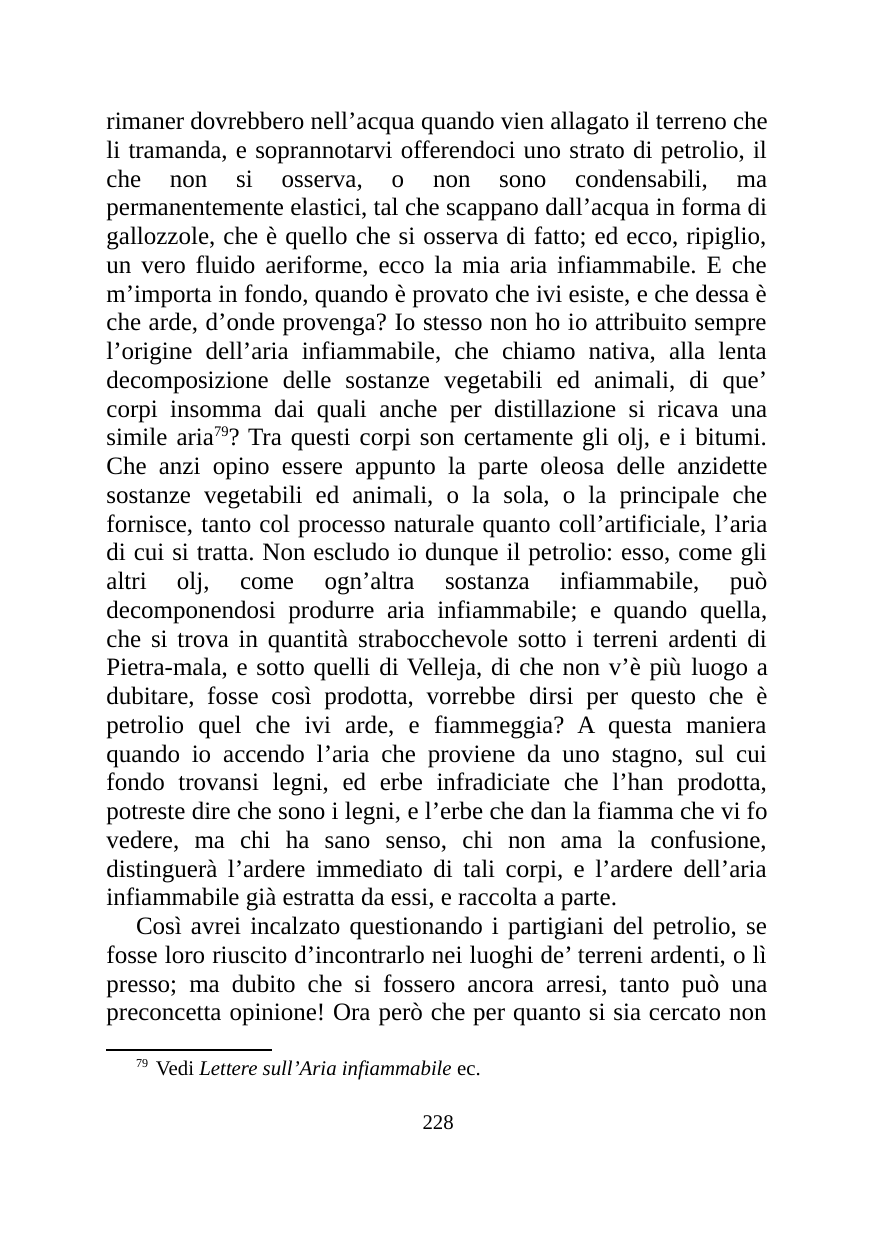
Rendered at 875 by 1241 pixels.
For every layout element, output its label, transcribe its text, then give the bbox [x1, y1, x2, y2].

list Vedi Lettere sull’Aria infiammabile ec. [106, 1056, 768, 1080]
text Così avrei incalzato questionando i partigiani del petrolio, se fosse loro riuscito d’incontrarlo nei luoghi de’ terreni ardenti, o lì presso; ma dubito che si fossero ancora arresi, tanto può una preconcetta opinione! Ora però che per quanto si sia cercato non [106, 911, 768, 1026]
text rimaner dovrebbero nell’acqua quando vien allagato il terreno che li tramanda, e soprannotarvi offerendoci uno strato di petrolio, il che non si osserva, o non sono condensabili, ma permanentemente elastici, tal che scappano dall’acqua in forma di gallozzole, che è quello che si osserva di fatto; ed ecco, ripiglio, un vero fluido aeriforme, ecco la mia aria infiammabile. E che m’importa in fondo, quando è provato che ivi esiste, e che dessa è che arde, d’onde provenga? Io stesso non ho io attribuito sempre l’origine dell’aria infiammabile, che chiamo nativa, alla lenta decomposizione delle sostanze vegetabili ed animali, di que’ corpi insomma dai quali anche per distillazione si ricava una simile aria? Tra questi corpi son certamente gli olj, e i bitumi. Che anzi opino essere appunto la parte oleosa delle anzidette sostanze vegetabili ed animali, o la sola, o la principale che fornisce, tanto col processo naturale quanto coll’artificiale, l’aria di cui si tratta. Non escludo io dunque il petrolio: esso, come gli altri olj, come ogn’altra sostanza infiammabile, può decomponendosi produrre aria infiammabile; e quando quella, che si trova in quantità strabocchevole sotto i terreni ardenti di Pietra-mala, e sotto quelli di Velleja, di che non v’è più luogo a dubitare, fosse così prodotta, vorrebbe dirsi per questo che è petrolio quel che ivi arde, e fiammeggia? A questa maniera quando io accendo l’aria che proviene da uno stagno, sul cui fondo trovansi legni, ed erbe infradiciate che l’han prodotta, potreste dire che sono i legni, e l’erbe che dan la fiamma che vi fo vedere, ma chi ha sano senso, chi non ama la confusione, distinguerà l’ardere immediato di tali corpi, e l’ardere dell’aria infiammabile già estratta da essi, e raccolta a parte. [106, 106, 768, 911]
